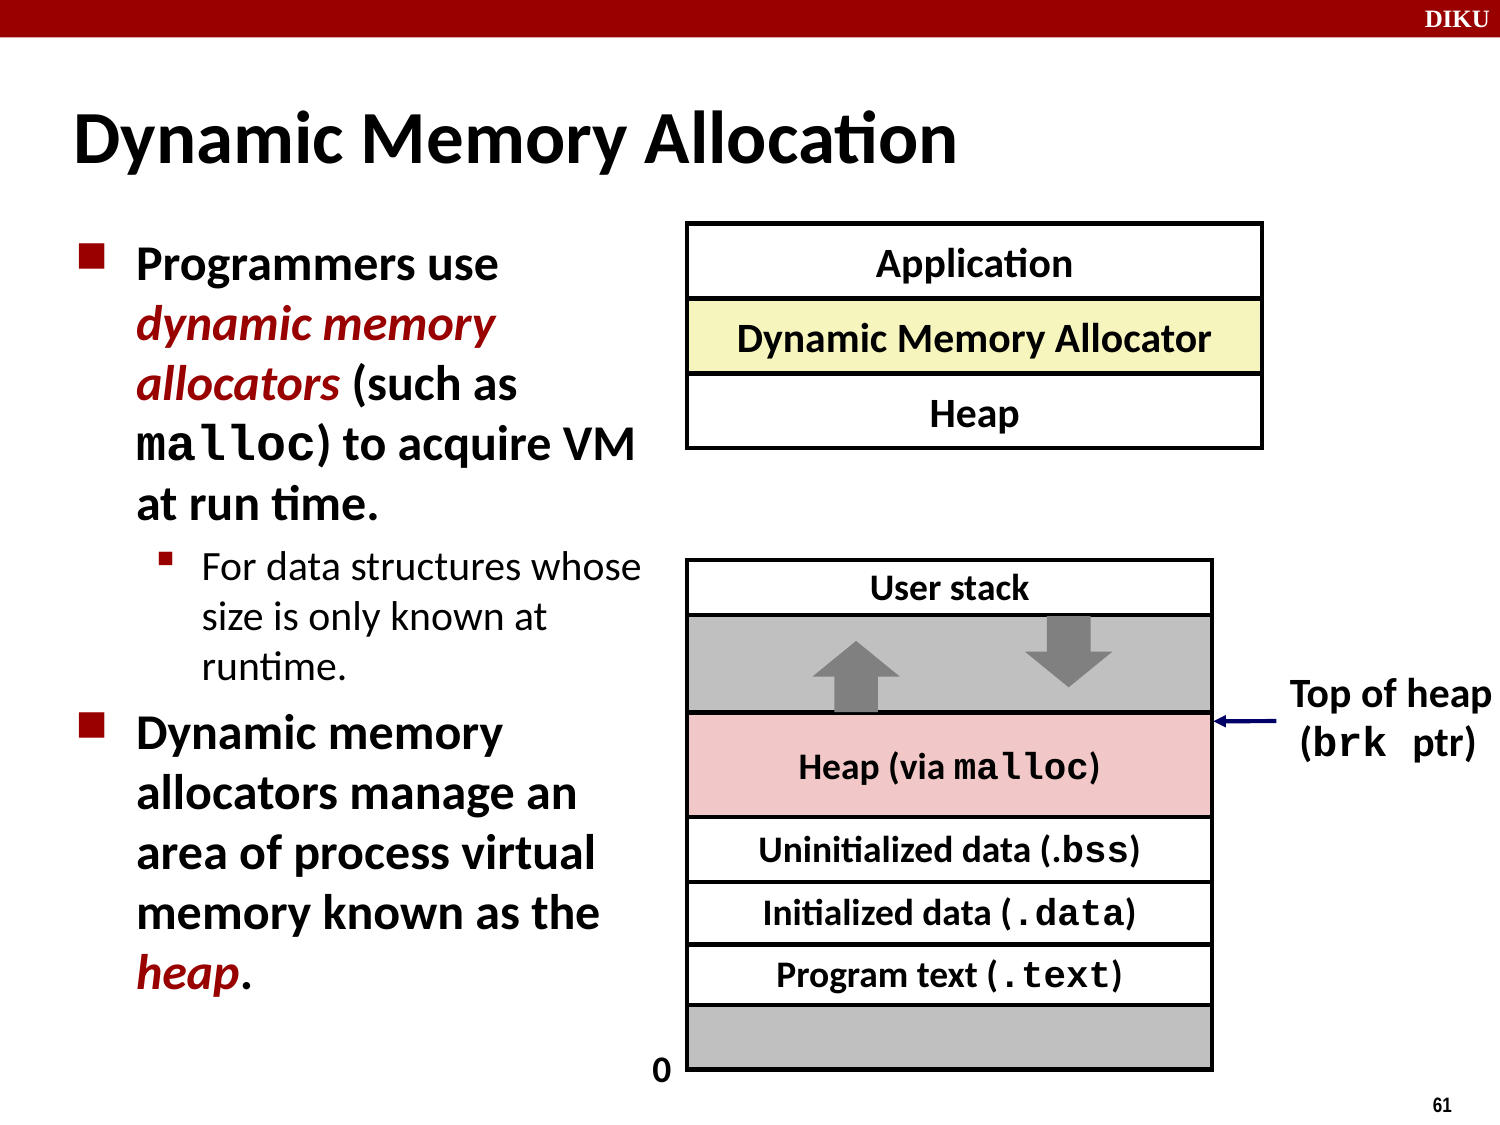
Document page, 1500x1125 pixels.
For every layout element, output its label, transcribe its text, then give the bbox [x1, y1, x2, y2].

text_box Uninitialized data (.bss) [687, 817, 1212, 883]
text_box Heap [687, 373, 1263, 449]
text_box Top of heap (brk ptr) [1275, 660, 1500, 775]
text_box Initialized data (.data) [687, 883, 1212, 945]
text_box Application [687, 223, 1263, 298]
text_box 0 [637, 1039, 687, 1101]
text_box [687, 615, 1212, 713]
text_box [687, 1004, 1212, 1070]
text_box Heap (via malloc) [687, 712, 1212, 817]
text_box Dynamic Memory Allocation [58, 71, 1304, 197]
text_box Program text (.text) [687, 945, 1212, 1004]
text_box User stack [687, 559, 1212, 615]
text_box Programmers use dynamic memory allocators (such as malloc) to acquire VM at run time. For data structures whose size is only known at runtime. Dynamic memory allocators manage an area of process virtual memory known as the heap. [65, 223, 687, 1039]
text_box Dynamic Memory Allocator [687, 298, 1263, 373]
